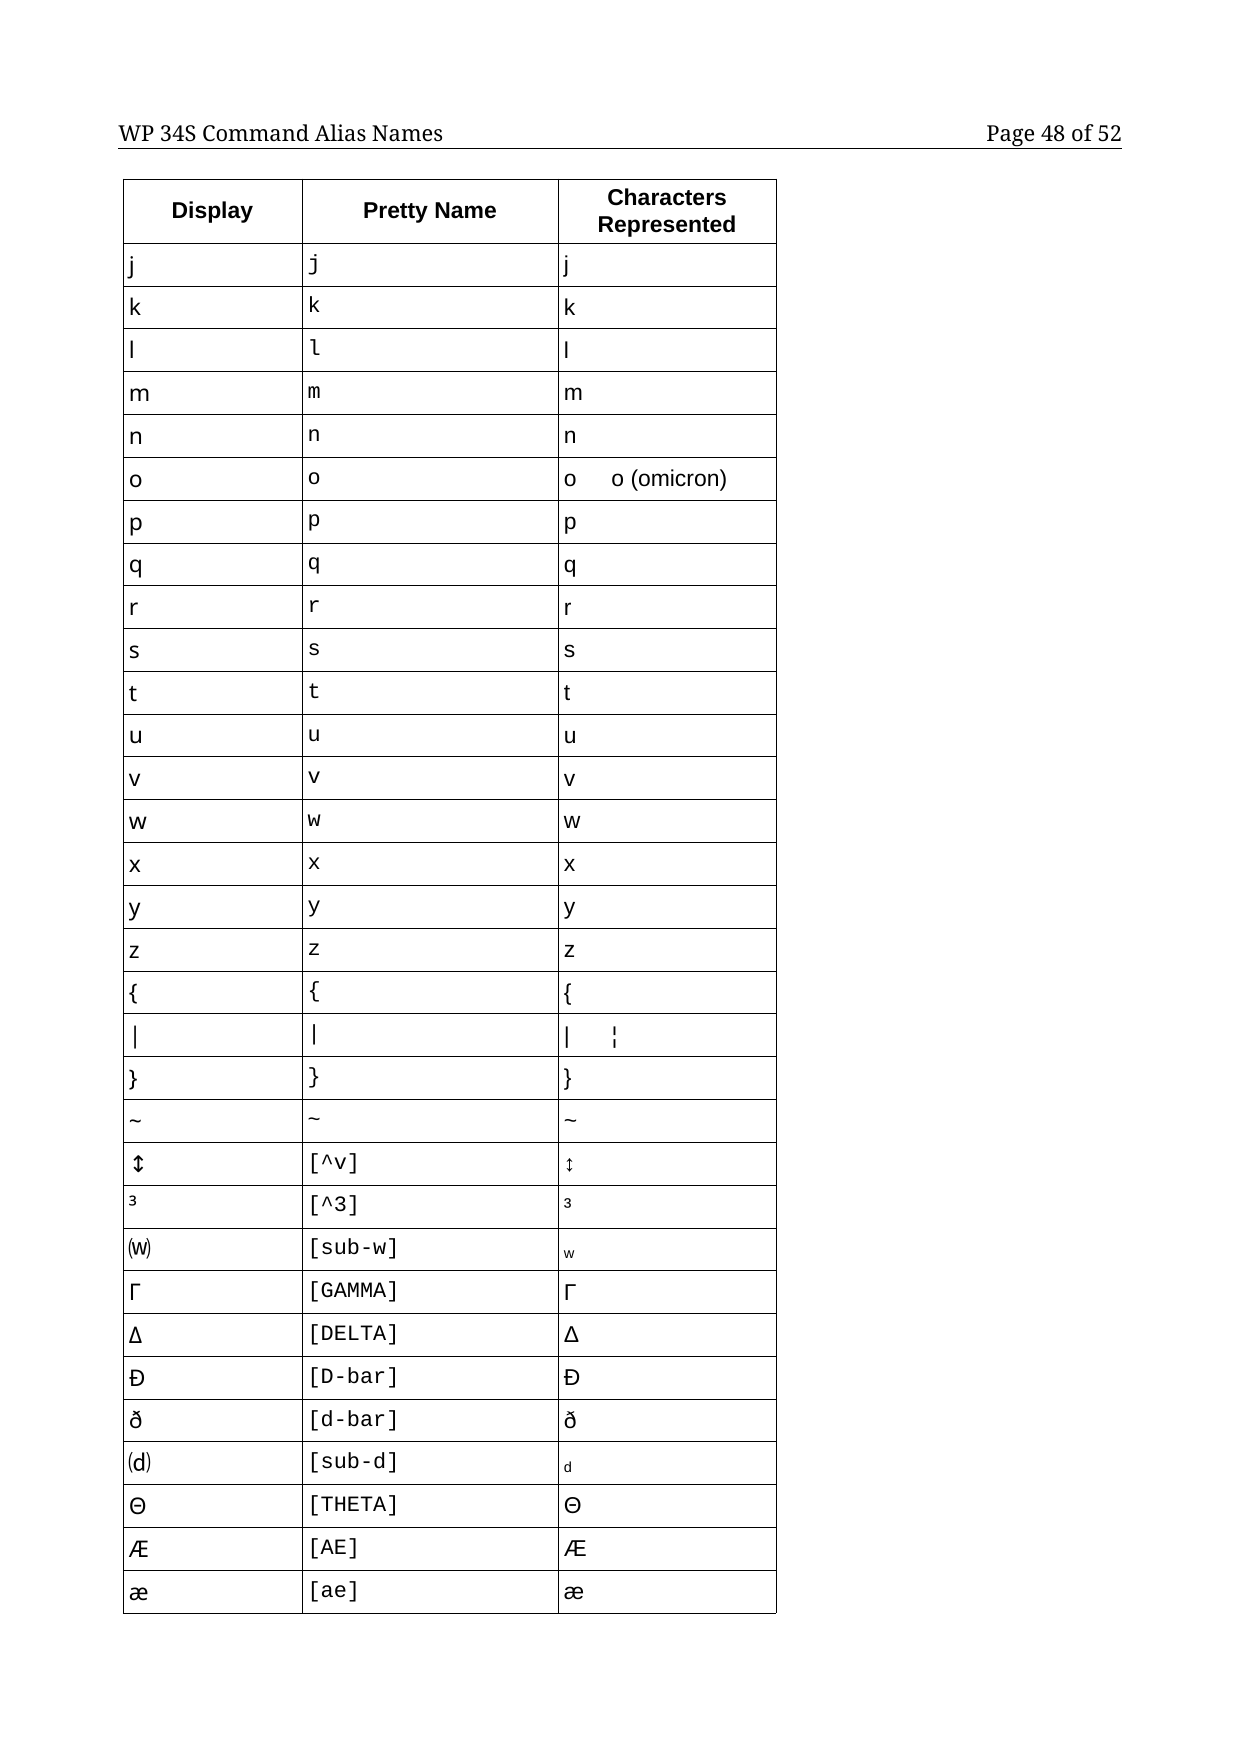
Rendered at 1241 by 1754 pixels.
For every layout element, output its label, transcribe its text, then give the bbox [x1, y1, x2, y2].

table_cell } [559, 1057, 776, 1099]
table_cell Γ [559, 1271, 776, 1313]
table_cell n [303, 415, 558, 457]
table_cell Æ [559, 1528, 776, 1570]
table_cell | [124, 1014, 302, 1056]
table_cell y [124, 886, 302, 928]
table_cell ð [559, 1400, 776, 1441]
table_cell z [124, 929, 302, 971]
table_cell m [303, 372, 558, 414]
table_cell s [559, 629, 776, 671]
table_cell [^v] [303, 1143, 558, 1184]
table_cell t [559, 672, 776, 714]
table_header Characters Represented [559, 180, 776, 243]
table_cell w [303, 800, 558, 842]
table_cell ⒟ [124, 1442, 302, 1484]
table_cell [ae] [303, 1571, 558, 1613]
table_cell x [124, 843, 302, 885]
table_cell q [124, 544, 302, 585]
table_cell } [124, 1057, 302, 1099]
table_cell k [303, 287, 558, 328]
table_cell r [303, 586, 558, 628]
table_cell ³ [559, 1186, 776, 1227]
table_cell q [559, 544, 776, 585]
table_cell | [303, 1014, 558, 1056]
table_cell Æ [124, 1528, 302, 1570]
table_cell { [559, 972, 776, 1013]
table_cell p [303, 501, 558, 542]
table_cell r [124, 586, 302, 628]
table_cell [^3] [303, 1186, 558, 1227]
table_cell k [124, 287, 302, 328]
table_cell q [303, 544, 558, 585]
table_cell Γ [124, 1271, 302, 1313]
table_cell } [303, 1057, 558, 1099]
table_cell t [303, 672, 558, 714]
table_cell [d-bar] [303, 1400, 558, 1441]
table_cell { [124, 972, 302, 1013]
table_cell v [124, 757, 302, 799]
table_cell ~ [559, 1100, 776, 1142]
table_cell [DELTA] [303, 1314, 558, 1356]
table_header Display [124, 180, 302, 243]
table_cell æ [124, 1571, 302, 1613]
table_cell Θ [124, 1485, 302, 1527]
table_cell Δ [124, 1314, 302, 1356]
table_cell x [303, 843, 558, 885]
table_cell u [559, 715, 776, 756]
table_cell ð [124, 1400, 302, 1441]
table_cell u [124, 715, 302, 756]
table_cell j [303, 244, 558, 286]
table_cell j [559, 244, 776, 286]
table_cell p [124, 501, 302, 542]
table_cell | ¦ [559, 1014, 776, 1056]
table_cell { [303, 972, 558, 1013]
table_cell æ [559, 1571, 776, 1613]
table_cell t [124, 672, 302, 714]
table_cell w [559, 1229, 776, 1270]
table_cell l [303, 329, 558, 371]
table_cell o [124, 458, 302, 499]
table_cell k [559, 287, 776, 328]
table_cell ~ [124, 1100, 302, 1142]
table_cell Θ [559, 1485, 776, 1527]
table_cell z [303, 929, 558, 971]
table_cell y [559, 886, 776, 928]
table_cell ↕ [559, 1143, 776, 1184]
table_cell [sub-w] [303, 1229, 558, 1270]
table_cell [D-bar] [303, 1357, 558, 1399]
table_cell l [124, 329, 302, 371]
table_cell z [559, 929, 776, 971]
table_cell s [303, 629, 558, 671]
table_cell o ο (omicron) [559, 458, 776, 499]
table_cell ~ [303, 1100, 558, 1142]
table_cell [THETA] [303, 1485, 558, 1527]
table_cell ↕ [124, 1143, 302, 1184]
table_cell r [559, 586, 776, 628]
table_cell w [559, 800, 776, 842]
table_cell w [124, 800, 302, 842]
table_cell m [124, 372, 302, 414]
table_cell Δ [559, 1314, 776, 1356]
table_cell [sub-d] [303, 1442, 558, 1484]
table_cell s [124, 629, 302, 671]
table_header Pretty Name [303, 180, 558, 243]
table_cell d [559, 1442, 776, 1484]
table_cell m [559, 372, 776, 414]
table_cell [AE] [303, 1528, 558, 1570]
table_cell l [559, 329, 776, 371]
table_cell ⒲ [124, 1229, 302, 1270]
table_cell Ð [559, 1357, 776, 1399]
table_cell v [559, 757, 776, 799]
table_cell Ð [124, 1357, 302, 1399]
table_cell v [303, 757, 558, 799]
table_cell j [124, 244, 302, 286]
table_cell n [559, 415, 776, 457]
table_cell [GAMMA] [303, 1271, 558, 1313]
table_cell y [303, 886, 558, 928]
table_cell o [303, 458, 558, 499]
table_cell x [559, 843, 776, 885]
table_cell p [559, 501, 776, 542]
table_cell n [124, 415, 302, 457]
table_cell u [303, 715, 558, 756]
table_cell ³ [124, 1186, 302, 1227]
